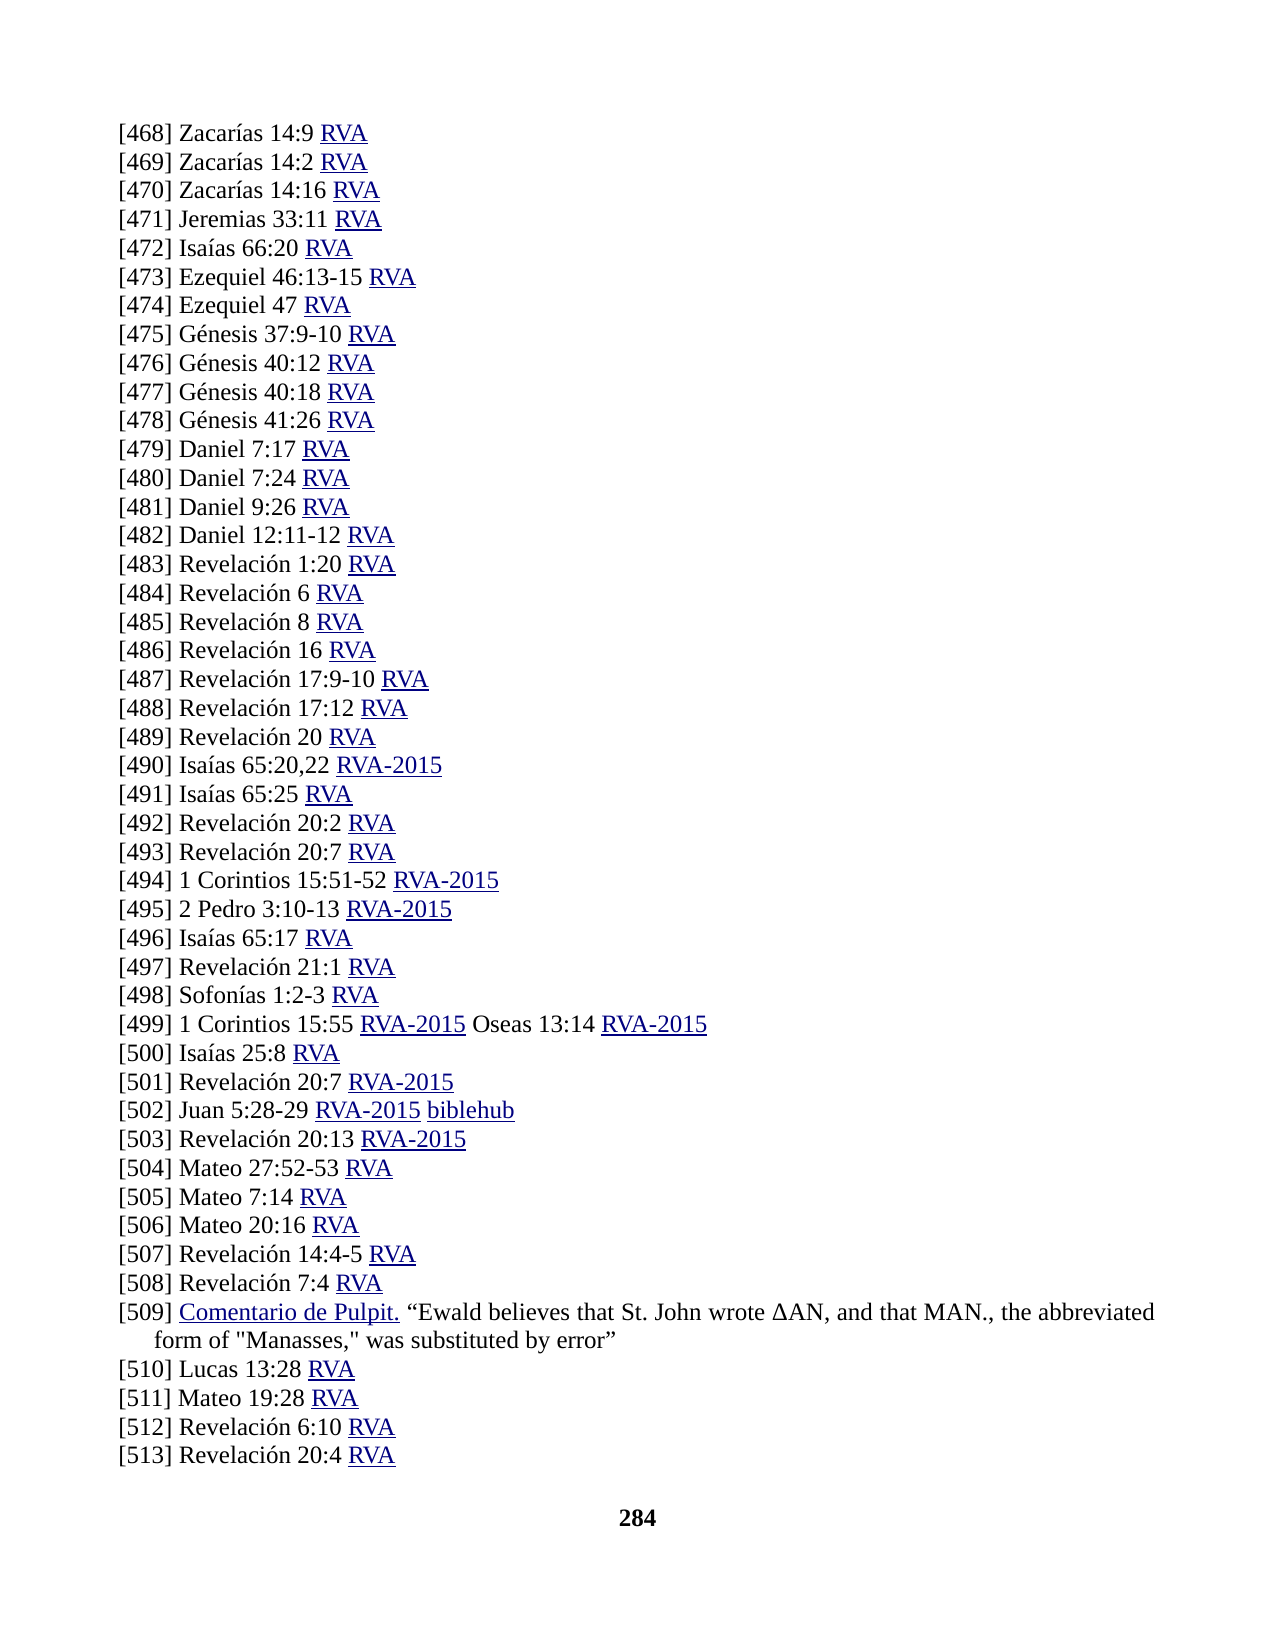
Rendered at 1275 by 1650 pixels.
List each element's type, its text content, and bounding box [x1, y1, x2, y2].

text Revelación 20:13 RVA-2015 [118, 1124, 1157, 1153]
text Génesis 40:12 RVA [118, 348, 1157, 377]
text Ezequiel 46:13-15 RVA [118, 262, 1157, 291]
text Revelación 20 RVA [118, 722, 1157, 751]
text Zacarías 14:16 RVA [118, 176, 1157, 204]
text Revelación 6:10 RVA [118, 1412, 1157, 1441]
text Daniel 12:11-12 RVA [118, 521, 1157, 549]
text Isaías 65:20,22 RVA-2015 [118, 751, 1157, 779]
text Isaías 66:20 RVA [118, 233, 1157, 262]
text Revelación 1:20 RVA [118, 549, 1157, 578]
text Revelación 8 RVA [118, 607, 1157, 636]
text Daniel 7:17 RVA [118, 434, 1157, 463]
text 1 Corintios 15:55 RVA-2015 Oseas 13:14 RVA-2015 [118, 1009, 1157, 1038]
text Génesis 41:26 RVA [118, 406, 1157, 434]
text Lucas 13:28 RVA [118, 1354, 1157, 1383]
text Revelación 17:9-10 RVA [118, 664, 1157, 693]
text 1 Corintios 15:51-52 RVA-2015 [118, 866, 1157, 894]
text Revelación 14:4-5 RVA [118, 1239, 1157, 1268]
text Ezequiel 47 RVA [118, 291, 1157, 319]
text Revelación 20:7 RVA [118, 837, 1157, 866]
text Mateo 20:16 RVA [118, 1211, 1157, 1239]
text Jeremias 33:11 RVA [118, 204, 1157, 233]
text Mateo 27:52-53 RVA [118, 1153, 1157, 1182]
text Génesis 40:18 RVA [118, 377, 1157, 406]
text Isaías 65:17 RVA [118, 923, 1157, 952]
text Zacarías 14:9 RVA [118, 118, 1157, 147]
text Isaías 25:8 RVA [118, 1038, 1157, 1067]
text Revelación 6 RVA [118, 578, 1157, 607]
text Daniel 7:24 RVA [118, 463, 1157, 492]
text Daniel 9:26 RVA [118, 492, 1157, 521]
text Revelación 20:7 RVA-2015 [118, 1067, 1157, 1096]
text Revelación 20:4 RVA [118, 1441, 1157, 1469]
text Isaías 65:25 RVA [118, 779, 1157, 808]
text Revelación 7:4 RVA [118, 1268, 1157, 1297]
text Revelación 20:2 RVA [118, 808, 1157, 837]
text Revelación 21:1 RVA [118, 952, 1157, 981]
text Mateo 7:14 RVA [118, 1182, 1157, 1211]
text Génesis 37:9-10 RVA [118, 319, 1157, 348]
text Revelación 16 RVA [118, 636, 1157, 664]
text Zacarías 14:2 RVA [118, 147, 1157, 176]
text Revelación 17:12 RVA [118, 693, 1157, 722]
text Comentario de Pulpit. “Ewald believes that St. John wrote ΔΑΝ, and that MAN., the abbreviated form of "Manasses," was substituted by error” [118, 1297, 1157, 1354]
text 2 Pedro 3:10-13 RVA-2015 [118, 894, 1157, 923]
text Juan 5:28-29 RVA-2015 biblehub [118, 1096, 1157, 1124]
text Mateo 19:28 RVA [118, 1383, 1157, 1412]
text Sofonías 1:2-3 RVA [118, 981, 1157, 1009]
